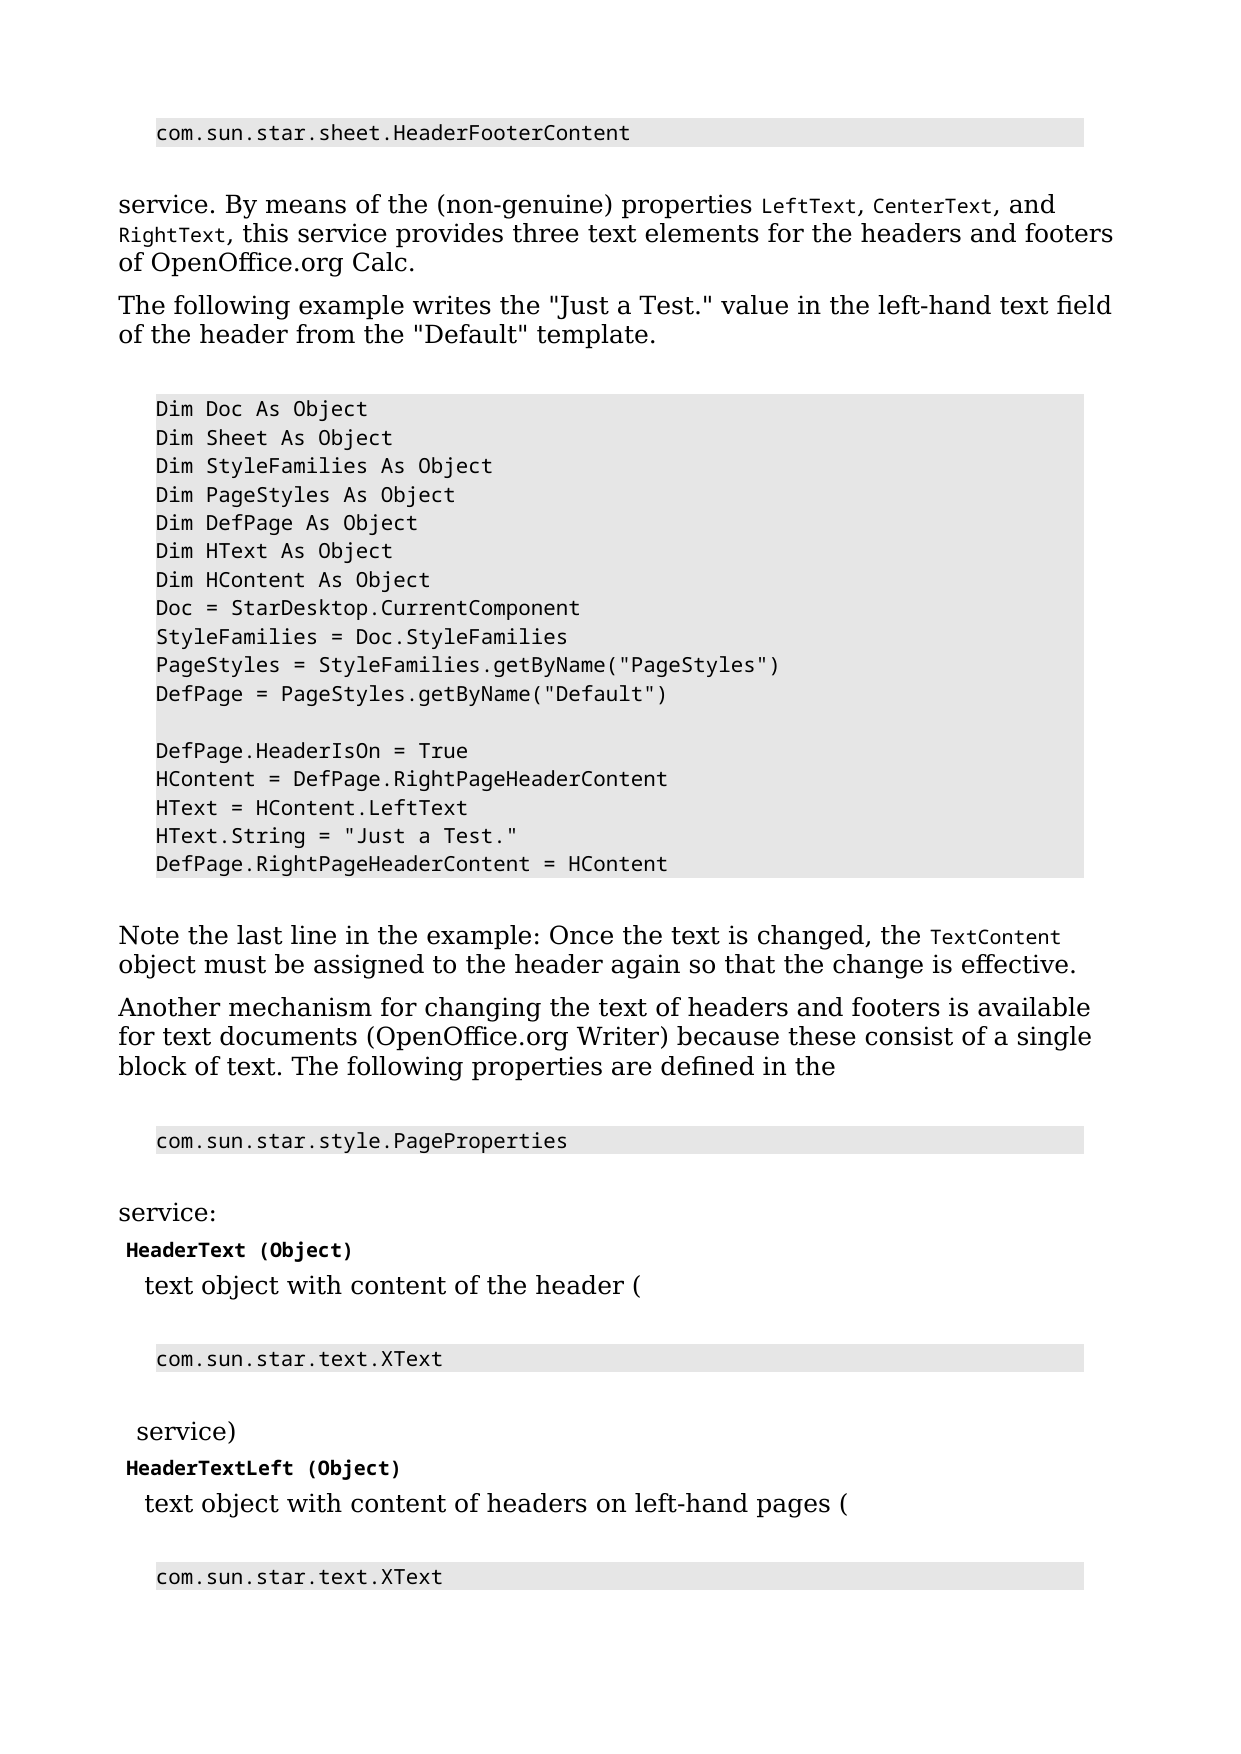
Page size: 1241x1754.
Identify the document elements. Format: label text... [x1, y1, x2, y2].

text The following example writes the "Just a Test." value in the left-hand text field of the header from the "Default" template. [118, 291, 1122, 349]
text Another mechanism for changing the text of headers and footers is available for text documents (OpenOffice.org Writer) because these consist of a single block of text. The following properties are defined in the [118, 993, 1122, 1081]
list service) [136, 1417, 1122, 1446]
list text object with content of headers on left-hand pages ( [136, 1489, 1122, 1518]
text com.sun.star.style.PageProperties [156, 1126, 1084, 1154]
list text object with content of the header ( [136, 1271, 1122, 1300]
list com.sun.star.text.XText [156, 1344, 1084, 1372]
list HeaderText (Object) [118, 1234, 1122, 1264]
text com.sun.star.sheet.HeaderFooterContent [156, 118, 1084, 147]
list com.sun.star.text.XText [156, 1562, 1084, 1590]
text Note the last line in the example: Once the text is changed, the TextContent object must be assigned to the header again so that the change is effective. [118, 921, 1122, 980]
list HeaderTextLeft (Object) [118, 1452, 1122, 1482]
text service: [118, 1198, 1122, 1227]
text Dim Doc As Object Dim Sheet As Object Dim StyleFamilies As Object Dim PageStyles As Object Dim DefPage As Object Dim HText As Object Dim HContent As Object Doc = StarDesktop.CurrentComponent StyleFamilies = Doc.StyleFamilies PageStyles = StyleFamilies.getByName("PageStyles") DefPage = PageStyles.getByName("Default") DefPage.HeaderIsOn = True HContent = DefPage.RightPageHeaderContent HText = HContent.LeftText HText.String = "Just a Test." DefPage.RightPageHeaderContent = HContent [156, 394, 1084, 878]
text service. By means of the (non-genuine) properties LeftText, CenterText, and RightText, this service provides three text elements for the headers and footers of OpenOffice.org Calc. [118, 190, 1122, 278]
